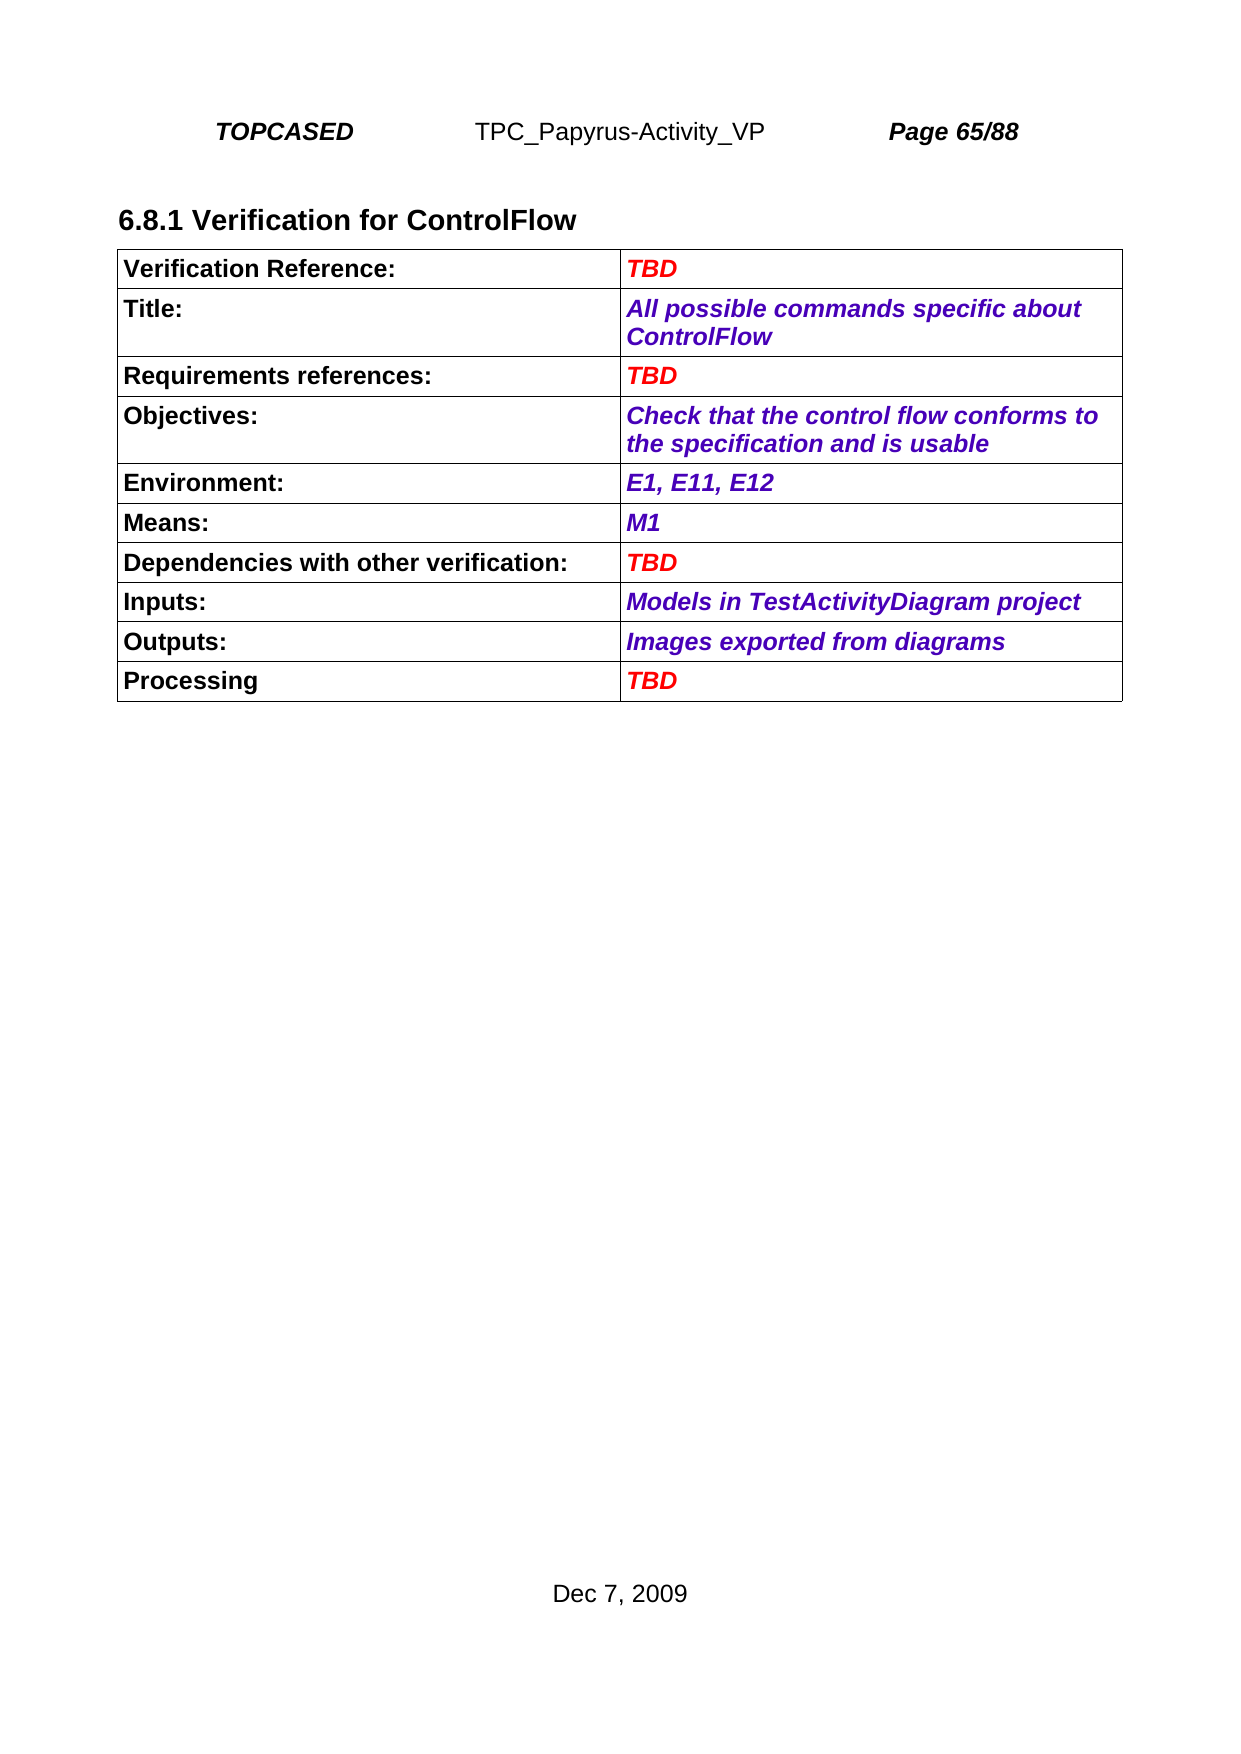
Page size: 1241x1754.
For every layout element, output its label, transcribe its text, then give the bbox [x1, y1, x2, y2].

table_cell M1 [621, 504, 1122, 542]
table_cell Dependencies with other verification: [118, 543, 620, 582]
table_cell Inputs: [118, 583, 620, 621]
table_header TBD [621, 250, 1122, 288]
table_cell TBD [621, 357, 1122, 396]
table_cell Requirements references: [118, 357, 620, 396]
table_cell Environment: [118, 464, 620, 503]
table_cell Check that the control flow conforms to the specification and is usable [621, 397, 1122, 463]
table_cell Objectives: [118, 397, 620, 463]
subtitle Verification for ControlFlow [118, 204, 1122, 236]
table_cell Images exported from diagrams [621, 622, 1122, 661]
table_cell Title: [118, 289, 620, 356]
table_cell Outputs: [118, 622, 620, 661]
table_cell Models in TestActivityDiagram project [621, 583, 1122, 621]
table_cell TBD [621, 662, 1122, 701]
table_cell E1, E11, E12 [621, 464, 1122, 503]
table_cell All possible commands specific about ControlFlow [621, 289, 1122, 356]
table_cell TBD [621, 543, 1122, 582]
table_header Verification Reference: [118, 250, 620, 288]
table_cell Means: [118, 504, 620, 542]
table_cell Processing [118, 662, 620, 701]
